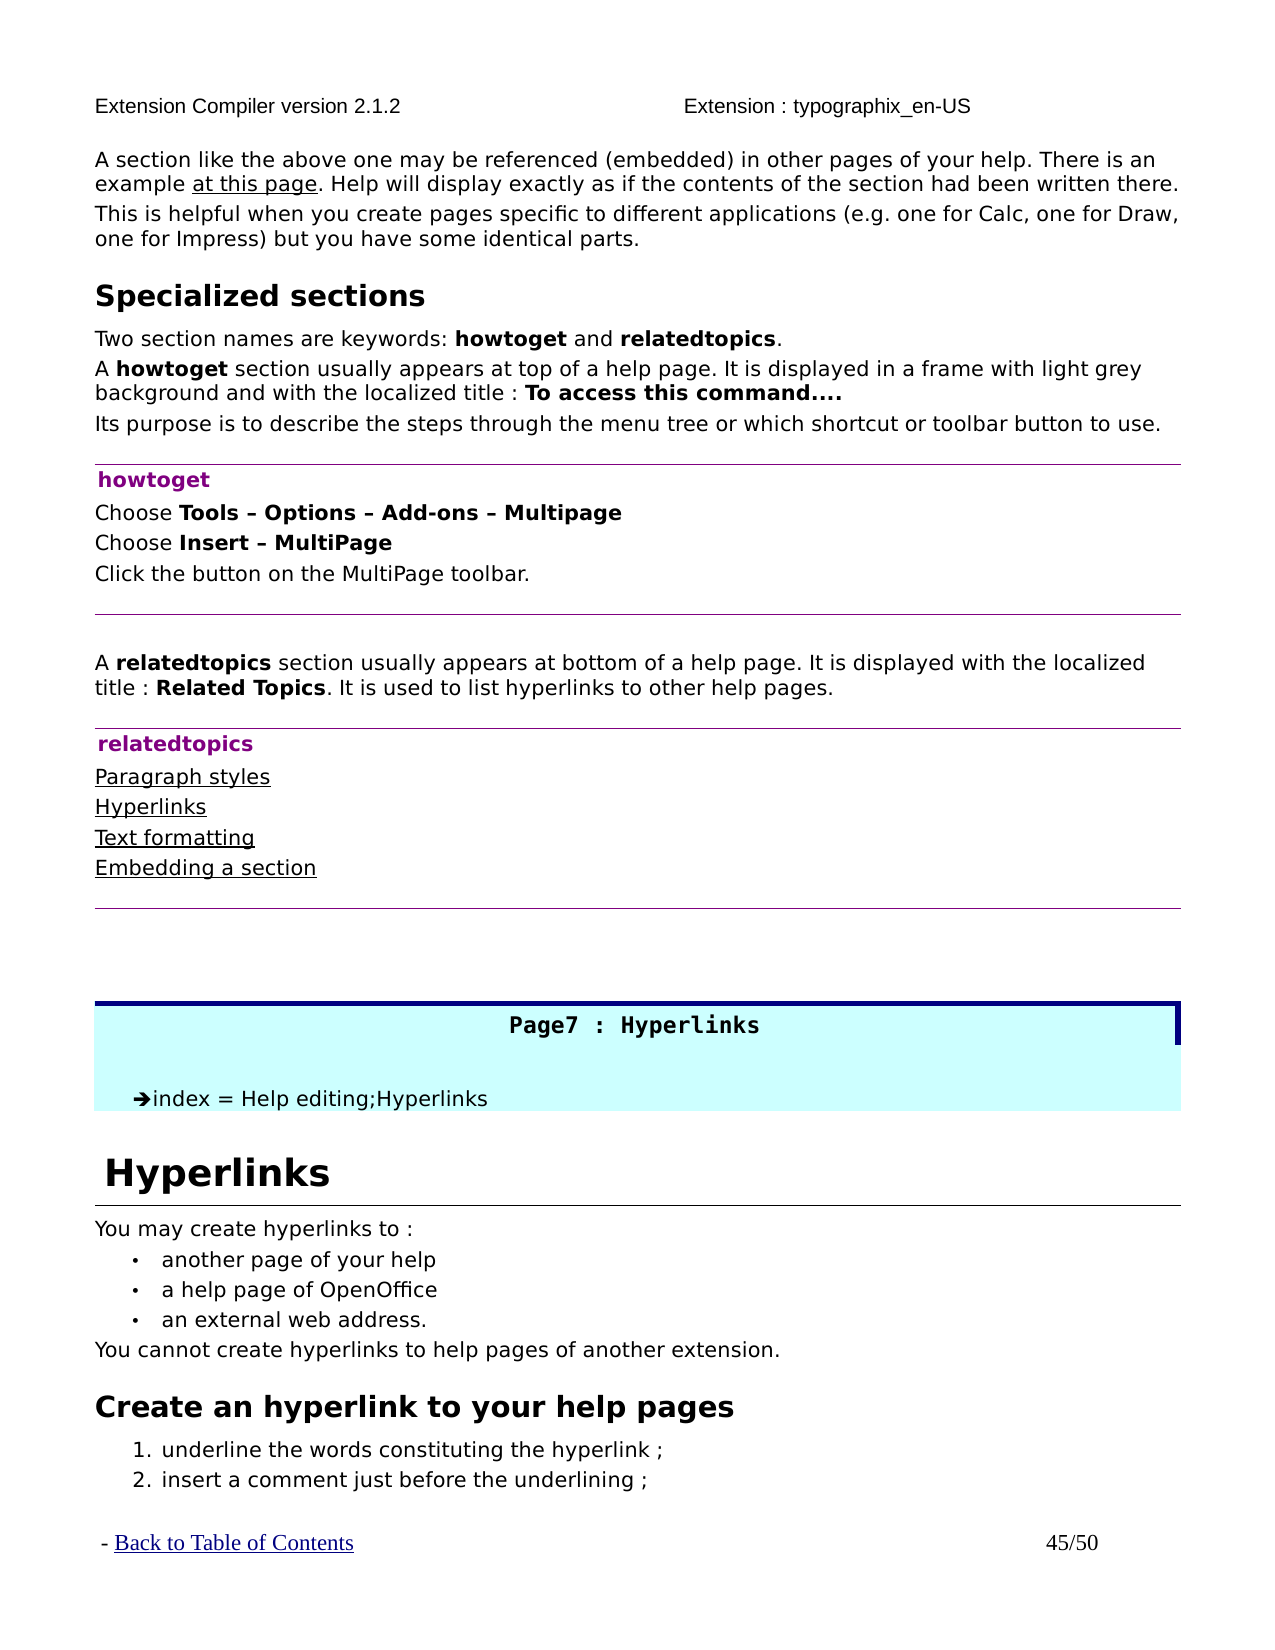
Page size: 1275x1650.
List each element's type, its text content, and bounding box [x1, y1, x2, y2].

text You may create hyperlinks to : [94, 1217, 1181, 1242]
list a help page of OpenOffice [132, 1278, 1181, 1302]
text Its purpose is to describe the steps through the menu tree or which shortcut or toolbar button to use. [94, 412, 1181, 436]
text Hyperlinks [94, 795, 1181, 819]
text Hyperlinks [94, 1142, 1181, 1205]
text Click the button on the MultiPage toolbar. [94, 562, 1181, 586]
list insert a comment just before the underlining ; [132, 1468, 1181, 1493]
list index = Help editing;Hyperlinks [94, 1087, 1181, 1111]
text You cannot create hyperlinks to help pages of another extension. [94, 1338, 1181, 1363]
text Text formatting [94, 825, 1181, 850]
text Two section names are keywords: howtoget and relatedtopics. [94, 326, 1181, 351]
text This is helpful when you create pages specific to different applications (e.g. one for Calc, one for Draw, one for Impress) but you have some identical parts. [94, 202, 1181, 251]
list an external web address. [132, 1308, 1181, 1333]
list underline the words constituting the hyperlink ; [132, 1438, 1181, 1463]
text Embedding a section [94, 856, 1181, 880]
text Paragraph styles [94, 765, 1181, 789]
text relatedtopics [94, 729, 1181, 759]
text Page7 : Hyperlinks [94, 1002, 1175, 1045]
text Create an hyperlink to your help pages [94, 1391, 1181, 1424]
text Choose Insert – MultiPage [94, 531, 1181, 556]
text Choose Tools – Options – Add-ons – Multipage [94, 501, 1181, 525]
text A howtoget section usually appears at top of a help page. It is displayed in a frame with light grey background and with the localized title : To access this command.... [94, 357, 1181, 406]
text howtoget [94, 465, 1181, 495]
text A relatedtopics section usually appears at bottom of a help page. It is displayed with the localized title : Related Topics. It is used to list hyperlinks to other help pages. [94, 651, 1181, 700]
list another page of your help [132, 1247, 1181, 1272]
text A section like the above one may be referenced (embedded) in other pages of your help. There is an example at this page. Help will display exactly as if the contents of the section had been written there. [94, 147, 1181, 196]
text Specialized sections [94, 279, 1181, 313]
